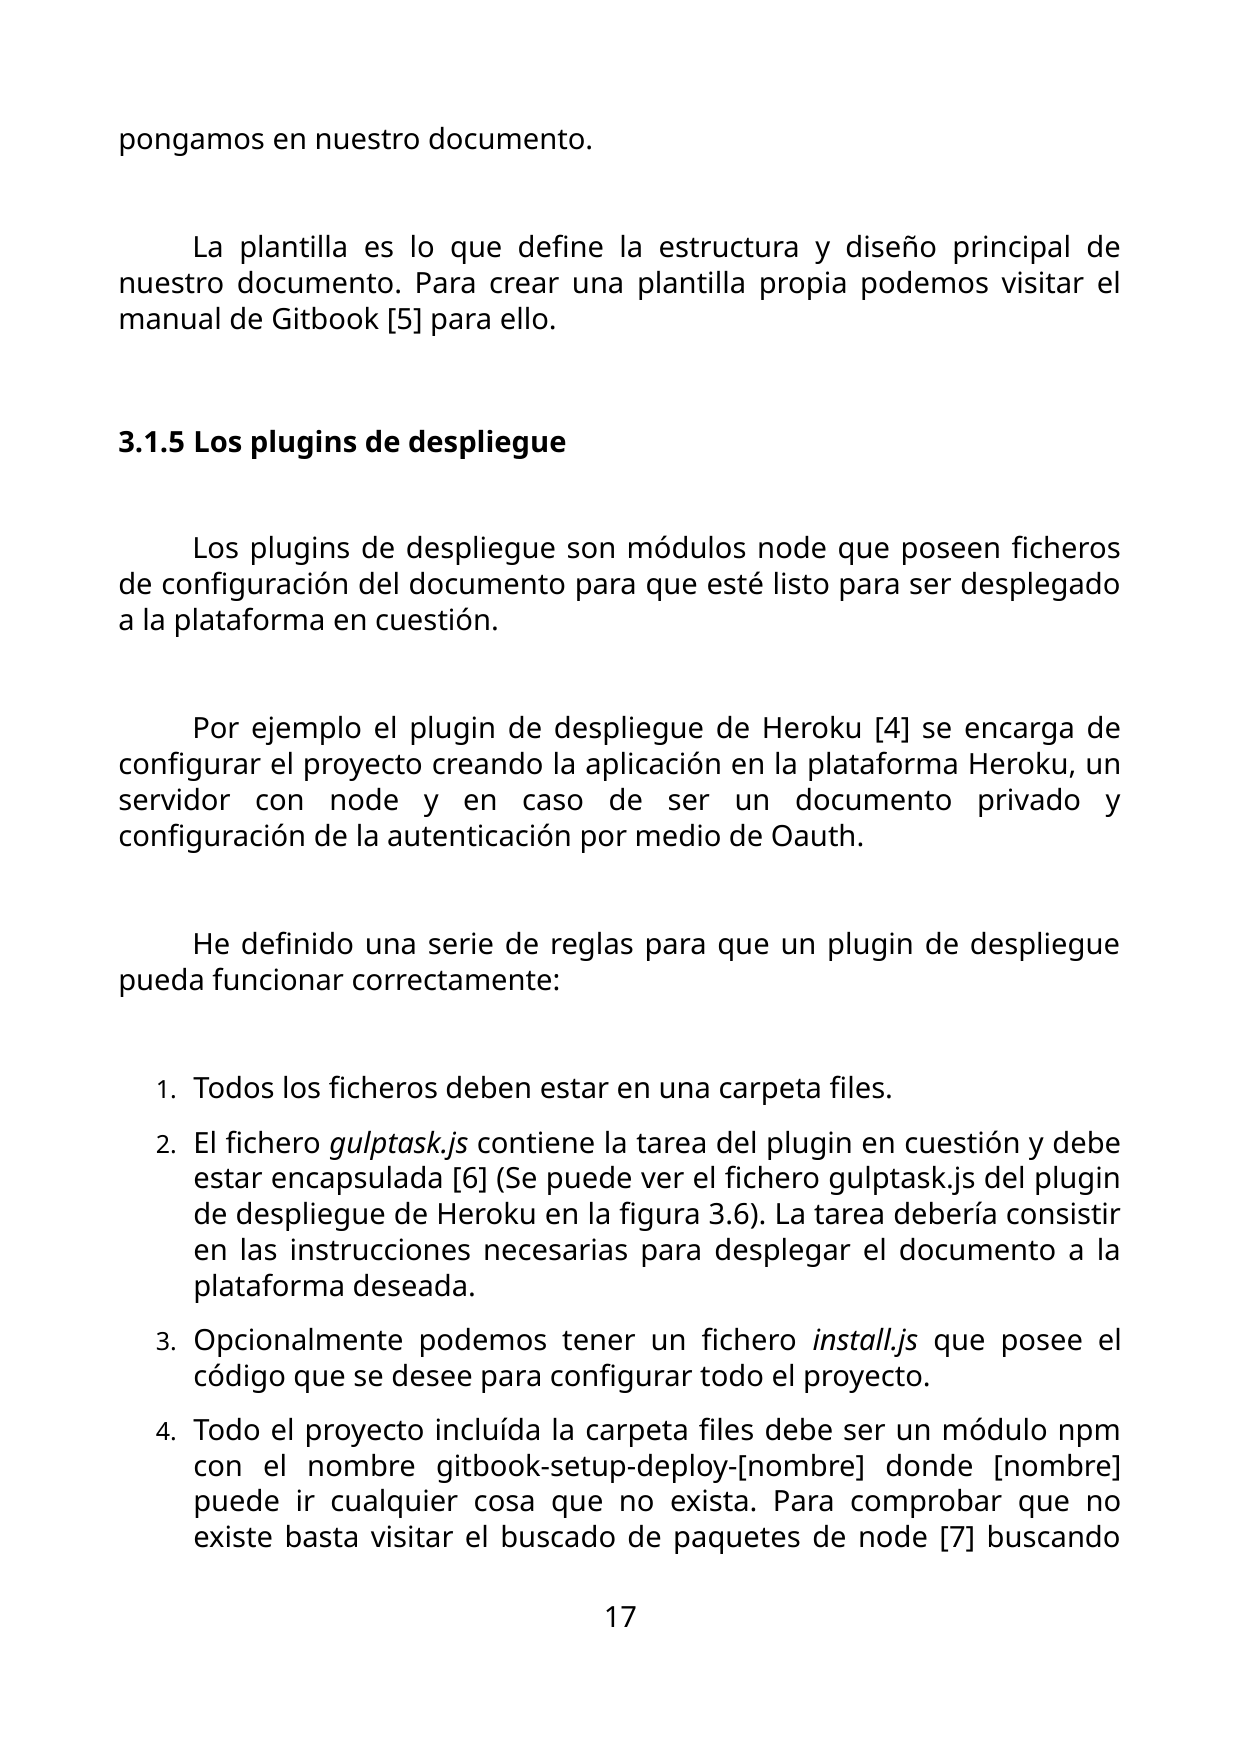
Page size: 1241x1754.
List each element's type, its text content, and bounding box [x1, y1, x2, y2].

text La plantilla es lo que define la estructura y diseño principal de nuestro documento. Para crear una plantilla propia podemos visitar el manual de Gitbook [5] para ello. [118, 227, 1122, 338]
text pongamos en nuestro documento. [118, 118, 1122, 158]
text Los plugins de despliegue son módulos node que poseen ficheros de configuración del documento para que esté listo para ser desplegado a la plataforma en cuestión. [118, 528, 1122, 639]
list Opcionalmente podemos tener un fichero install.js que posee el código que se desee para configurar todo el proyecto. [156, 1319, 1122, 1394]
text He definido una serie de reglas para que un plugin de despliegue pueda funcionar correctamente: [118, 923, 1122, 999]
list Todo el proyecto incluída la carpeta files debe ser un módulo npm con el nombre gitbook-setup-deploy-[nombre] donde [nombre] puede ir cualquier cosa que no exista. Para comprobar que no existe basta visitar el buscado de paquetes de node [7] buscando [156, 1409, 1122, 1556]
list Todos los ficheros deben estar en una carpeta files. [156, 1068, 1122, 1107]
list El fichero gulptask.js contiene la tarea del plugin en cuestión y debe estar encapsulada [6] (Se puede ver el fichero gulptask.js del plugin de despliegue de Heroku en la figura 3.6). La tarea debería consistir en las instrucciones necesarias para desplegar el documento a la plataforma deseada. [156, 1122, 1122, 1304]
text Por ejemplo el plugin de despliegue de Heroku [4] se encarga de configurar el proyecto creando la aplicación en la plataforma Heroku, un servidor con node y en caso de ser un documento privado y configuración de la autenticación por medio de Oauth. [118, 708, 1122, 854]
subtitle Los plugins de despliegue [118, 421, 1122, 461]
